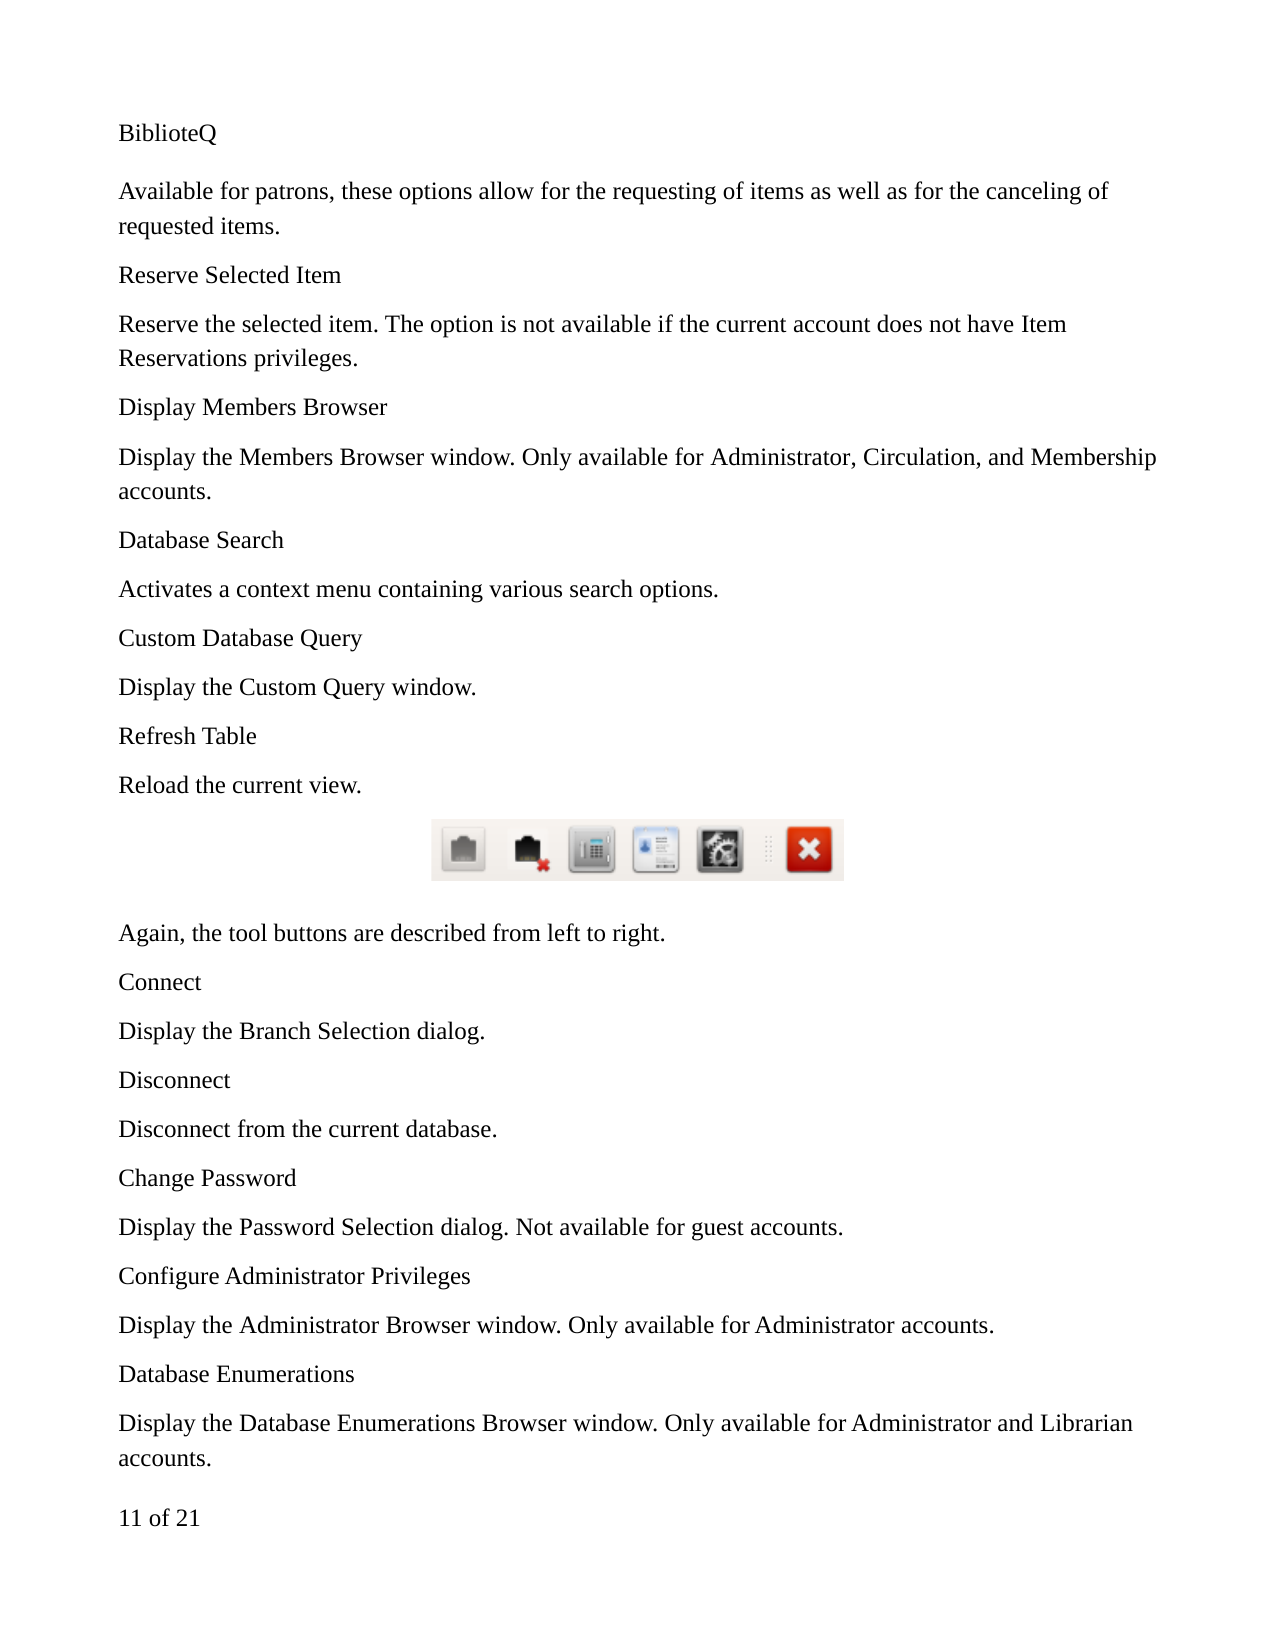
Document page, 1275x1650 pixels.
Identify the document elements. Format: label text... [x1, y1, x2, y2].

text Disconnect [118, 1065, 1157, 1093]
text Activates a context menu containing various search options. [118, 574, 1157, 603]
text Reload the current view. [118, 770, 1157, 799]
text Display the Branch Selection dialog. [118, 1016, 1157, 1044]
picture [431, 819, 844, 881]
text Reserve the selected item. The option is not available if the current account does not have Item Reservations privileges. [118, 309, 1157, 372]
text Display the Custom Query window. [118, 672, 1157, 701]
text Database Search [118, 525, 1157, 554]
text Change Password [118, 1163, 1157, 1192]
text Display the Administrator Browser window. Only available for Administrator accounts. [118, 1310, 1157, 1339]
text Custom Database Query [118, 623, 1157, 652]
text Disconnect from the current database. [118, 1114, 1157, 1143]
text Display the Members Browser window. Only available for Administrator, Circulation, and Membership accounts. [118, 442, 1157, 505]
text Reserve Selected Item [118, 260, 1157, 289]
text Configure Administrator Privileges [118, 1261, 1157, 1290]
text Again, the tool buttons are described from left to right. [118, 918, 1157, 946]
text Refresh Table [118, 721, 1157, 750]
text Available for patrons, these options allow for the requesting of items as well as for the canceling of requested items. [118, 176, 1157, 239]
text Database Enumerations [118, 1359, 1157, 1388]
text Connect [118, 967, 1157, 995]
text Display the Password Selection dialog. Not available for guest accounts. [118, 1212, 1157, 1241]
text Display Members Browser [118, 392, 1157, 421]
text Display the Database Enumerations Browser window. Only available for Administrator and Librarian accounts. [118, 1408, 1157, 1471]
